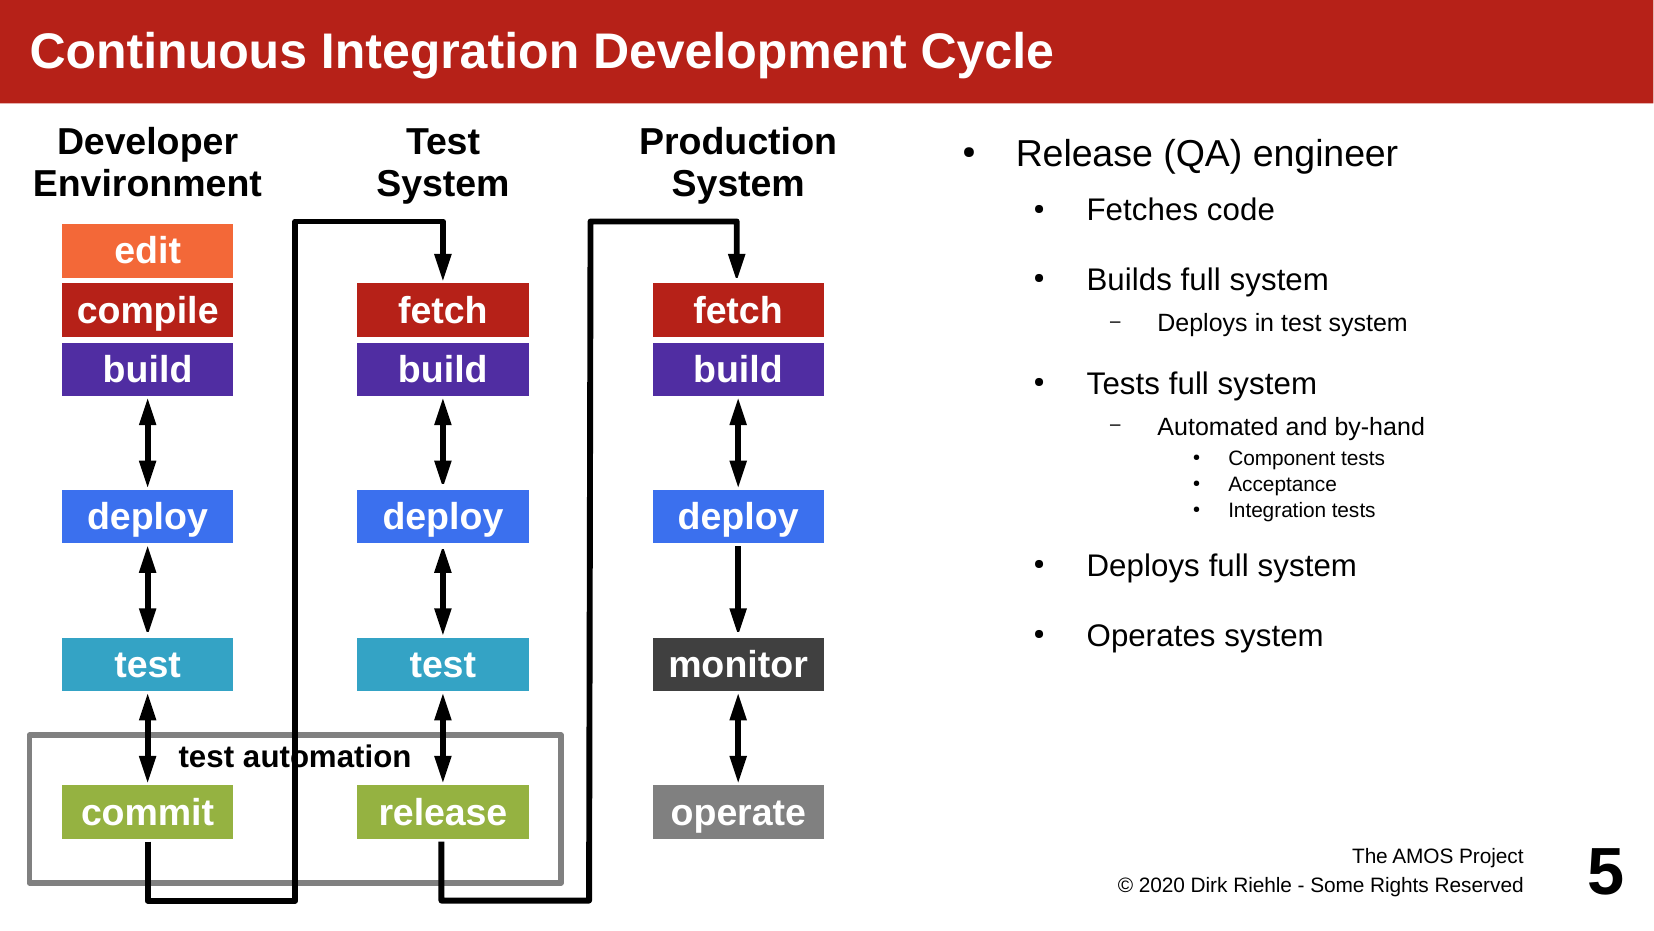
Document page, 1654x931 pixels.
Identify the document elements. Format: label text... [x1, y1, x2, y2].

text_box commit [59, 782, 237, 842]
text_box edit [59, 222, 237, 280]
text_box build [649, 340, 827, 399]
text_box Production System [620, 103, 857, 222]
text_box compile [59, 280, 237, 339]
text_box build [59, 339, 237, 399]
text_box test [354, 634, 532, 694]
text_box operate [649, 782, 827, 842]
text_box test [59, 634, 237, 694]
text_box deploy [649, 487, 827, 547]
text_box release [354, 782, 532, 842]
text_box Test System [324, 103, 562, 222]
text_box deploy [354, 487, 532, 547]
title Continuous Integration Development Cycle [0, 0, 1654, 104]
text_box Developer Environment [29, 103, 266, 222]
list Release (QA) engineer Fetches code Builds full system Deploys in test system Tests full system Automated and by-hand Component tests Acceptance Integration tests Deploys full system Operates system [944, 132, 1625, 798]
text_box fetch [649, 280, 827, 340]
text_box test automation [29, 735, 147, 883]
text_box monitor [649, 634, 827, 694]
text_box test automation [444, 735, 562, 883]
text_box build [354, 340, 532, 399]
text_box fetch [354, 280, 532, 340]
text_box deploy [59, 487, 237, 547]
text_box test automation [298, 735, 442, 883]
text_box test automation [149, 735, 292, 883]
